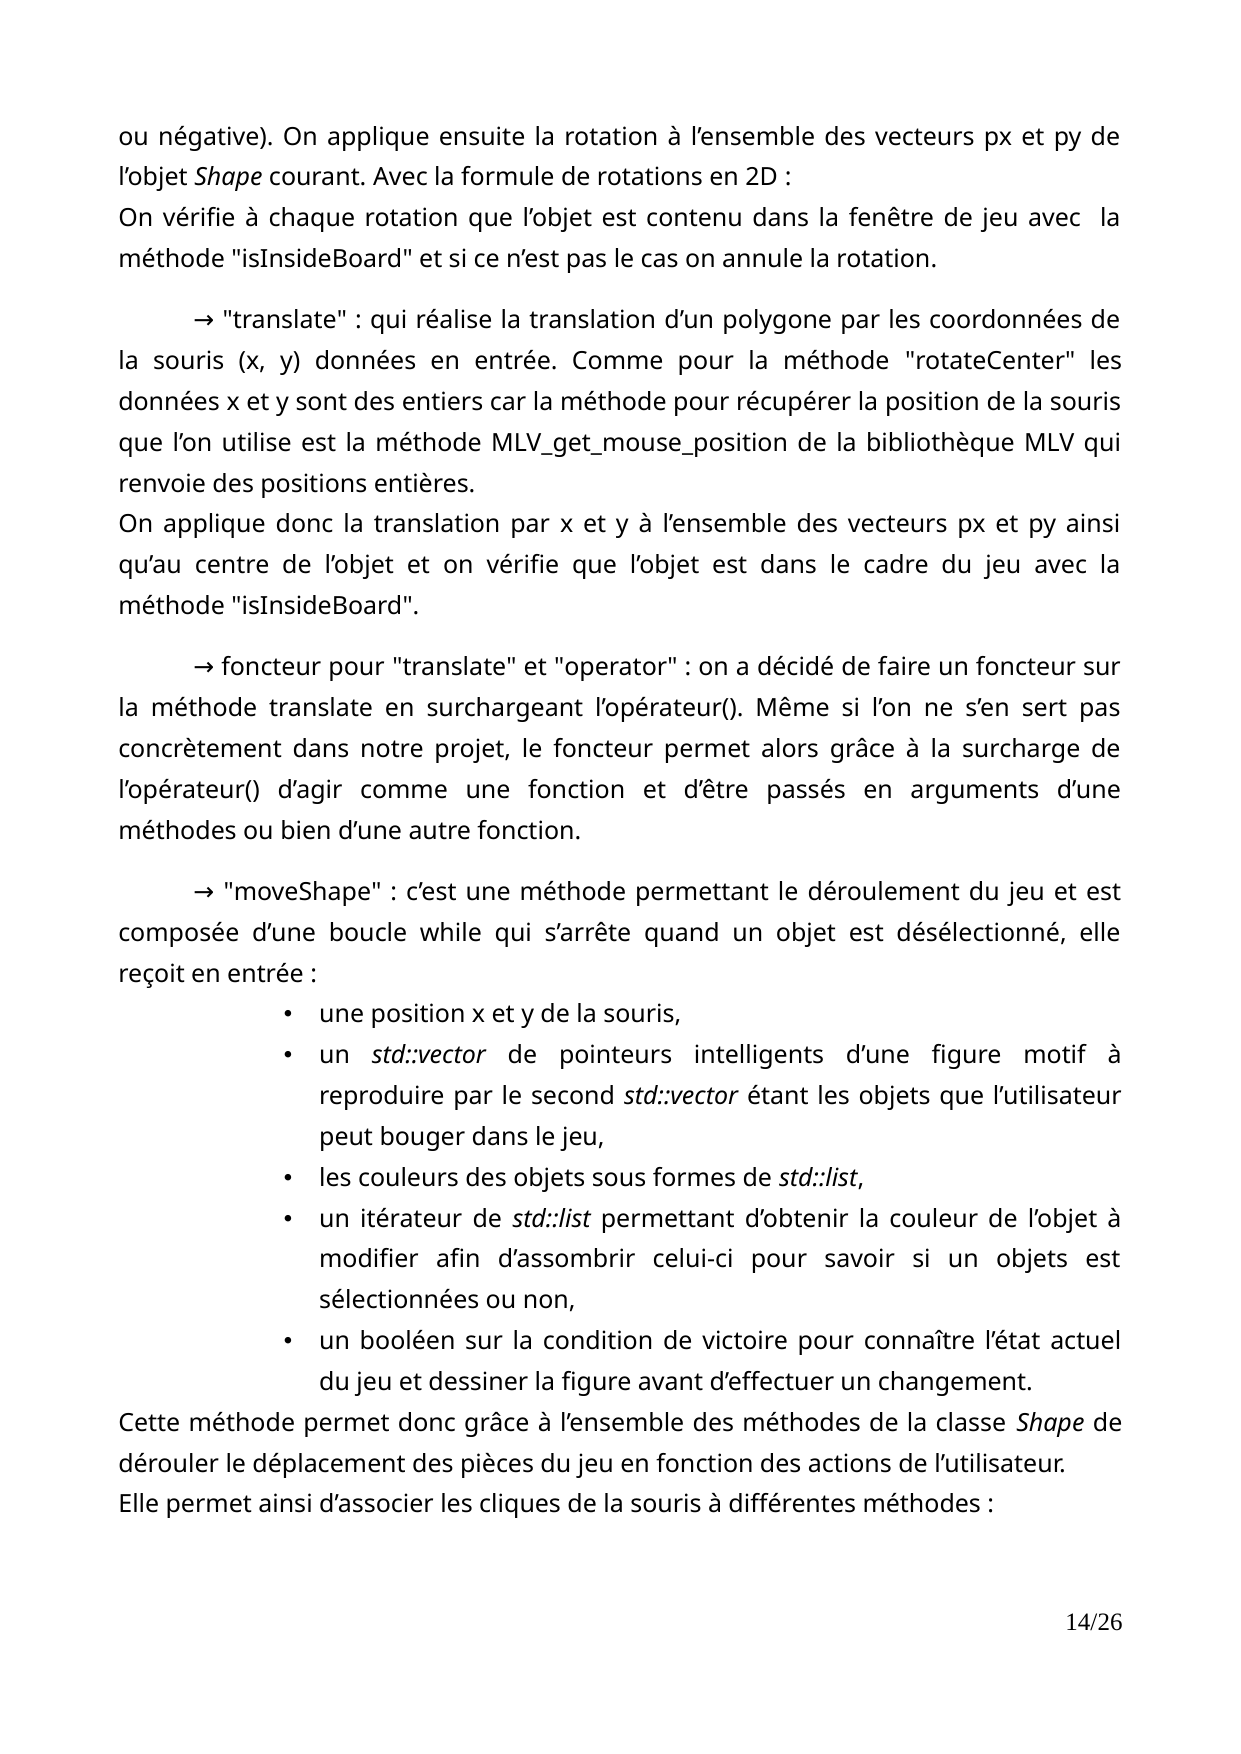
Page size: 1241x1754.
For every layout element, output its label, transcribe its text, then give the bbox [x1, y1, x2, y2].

text Cette méthode permet donc grâce à l’ensemble des méthodes de la classe Shape de dérouler le déplacement des pièces du jeu en fonction des actions de l’utilisateur. [118, 1404, 1122, 1479]
list ou négative). On applique ensuite la rotation à l’ensemble des vecteurs px et py de l’objet Shape courant. Avec la formule de rotations en 2D : [118, 118, 1122, 193]
list un std::vector de pointeurs intelligents d’une figure motif à reproduire par le second std::vector étant les objets que l’utilisateur peut bouger dans le jeu, [283, 1037, 1122, 1153]
text → "moveShape" : c’est une méthode permettant le déroulement du jeu et est composée d’une boucle while qui s’arrête quand un objet est désélectionné, elle reçoit en entrée : [118, 873, 1122, 989]
list un itérateur de std::list permettant d’obtenir la couleur de l’objet à modifier afin d’assombrir celui-ci pour savoir si un objets est sélectionnées ou non, [283, 1200, 1122, 1316]
list les couleurs des objets sous formes de std::list, [283, 1159, 1122, 1193]
text → "translate" : qui réalise la translation d’un polygone par les coordonnées de la souris (x, y) données en entrée. Comme pour la méthode "rotateCenter" les données x et y sont des entiers car la méthode pour récupérer la position de la souris que l’on utilise est la méthode MLV_get_mouse_position de la bibliothèque MLV qui renvoie des positions entières. [118, 302, 1122, 499]
list un booléen sur la condition de victoire pour connaître l’état actuel du jeu et dessiner la figure avant d’effectuer un changement. [283, 1323, 1122, 1398]
list une position x et y de la souris, [283, 996, 1122, 1030]
text On applique donc la translation par x et y à l’ensemble des vecteurs px et py ainsi qu’au centre de l’objet et on vérifie que l’objet est dans le cadre du jeu avec la méthode "isInsideBoard". [118, 506, 1122, 622]
text → foncteur pour "translate" et "operator" : on a décidé de faire un foncteur sur la méthode translate en surchargeant l’opérateur(). Même si l’on ne s’en sert pas concrètement dans notre projet, le foncteur permet alors grâce à la surcharge de l’opérateur() d’agir comme une fonction et d’être passés en arguments d’une méthodes ou bien d’une autre fonction. [118, 649, 1122, 846]
text Elle permet ainsi d’associer les cliques de la souris à différentes méthodes : [118, 1486, 1122, 1520]
text On vérifie à chaque rotation que l’objet est contenu dans la fenêtre de jeu avec la méthode "isInsideBoard" et si ce n’est pas le cas on annule la rotation. [118, 200, 1122, 275]
